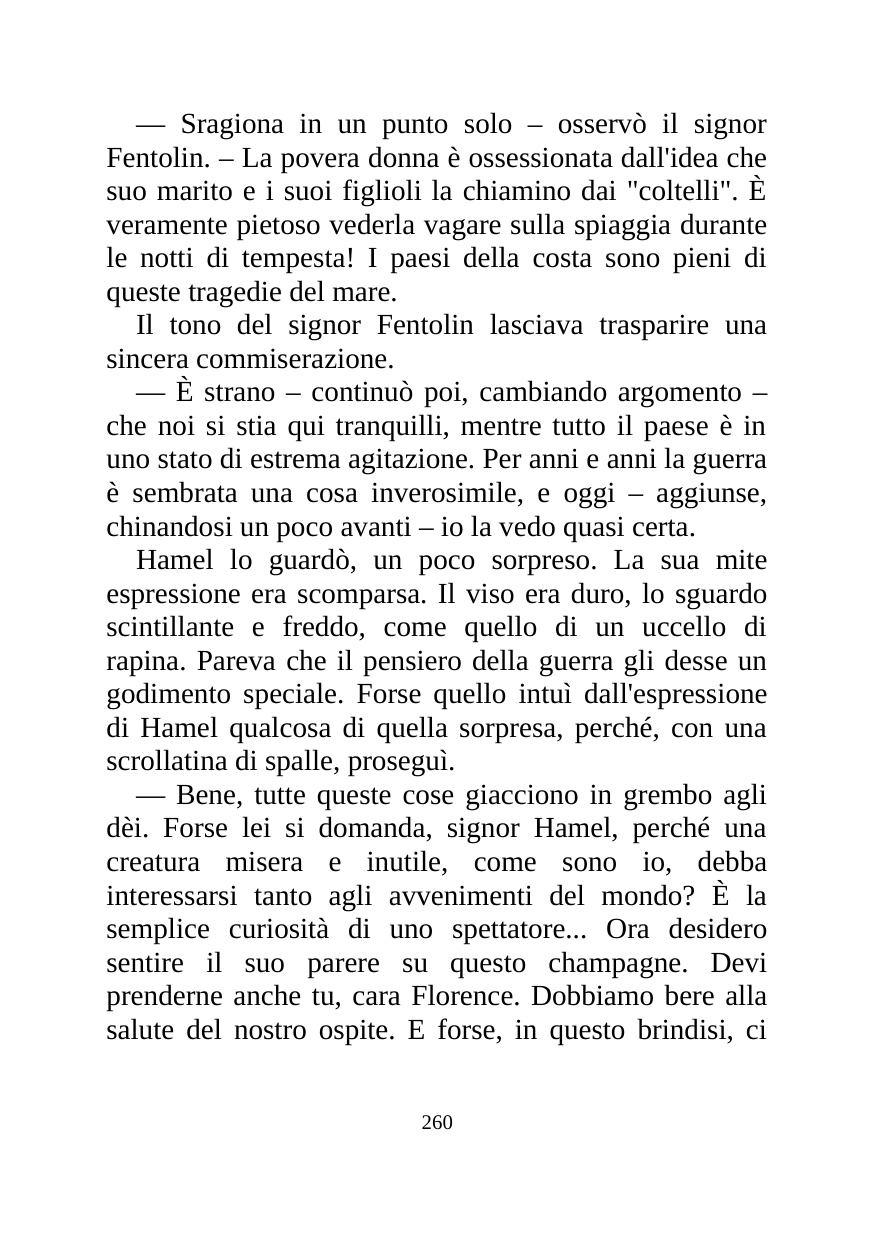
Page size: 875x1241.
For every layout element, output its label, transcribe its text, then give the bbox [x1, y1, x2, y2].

text — Bene, tutte queste cose giacciono in grembo agli dèi. Forse lei si domanda, signor Hamel, perché una creatura misera e inutile, come sono io, debba interessarsi tanto agli avvenimenti del mondo? È la semplice curiosità di uno spettatore... Ora desidero sentire il suo parere su questo champagne. Devi prenderne anche tu, cara Florence. Dobbiamo bere alla salute del nostro ospite. E forse, in questo brindisi, ci [106, 777, 768, 1045]
text Il tono del signor Fentolin lasciava trasparire una sincera commiserazione. [106, 307, 768, 374]
text Hamel lo guardò, un poco sorpreso. La sua mite espressione era scomparsa. Il viso era duro, lo sguardo scintillante e freddo, come quello di un uccello di rapina. Pareva che il pensiero della guerra gli desse un godimento speciale. Forse quello intuì dall'espressione di Hamel qualcosa di quella sorpresa, perché, con una scrollatina di spalle, proseguì. [106, 542, 768, 777]
text — Sragiona in un punto solo – osservò il signor Fentolin. – La povera donna è ossessionata dall'idea che suo marito e i suoi figlioli la chiamino dai "coltelli". È veramente pietoso vederla vagare sulla spiaggia durante le notti di tempesta! I paesi della costa sono pieni di queste tragedie del mare. [106, 106, 768, 307]
text — È strano – continuò poi, cambiando argomento – che noi si stia qui tranquilli, mentre tutto il paese è in uno stato di estrema agitazione. Per anni e anni la guerra è sembrata una cosa inverosimile, e oggi – aggiunse, chinandosi un poco avanti – io la vedo quasi certa. [106, 374, 768, 542]
